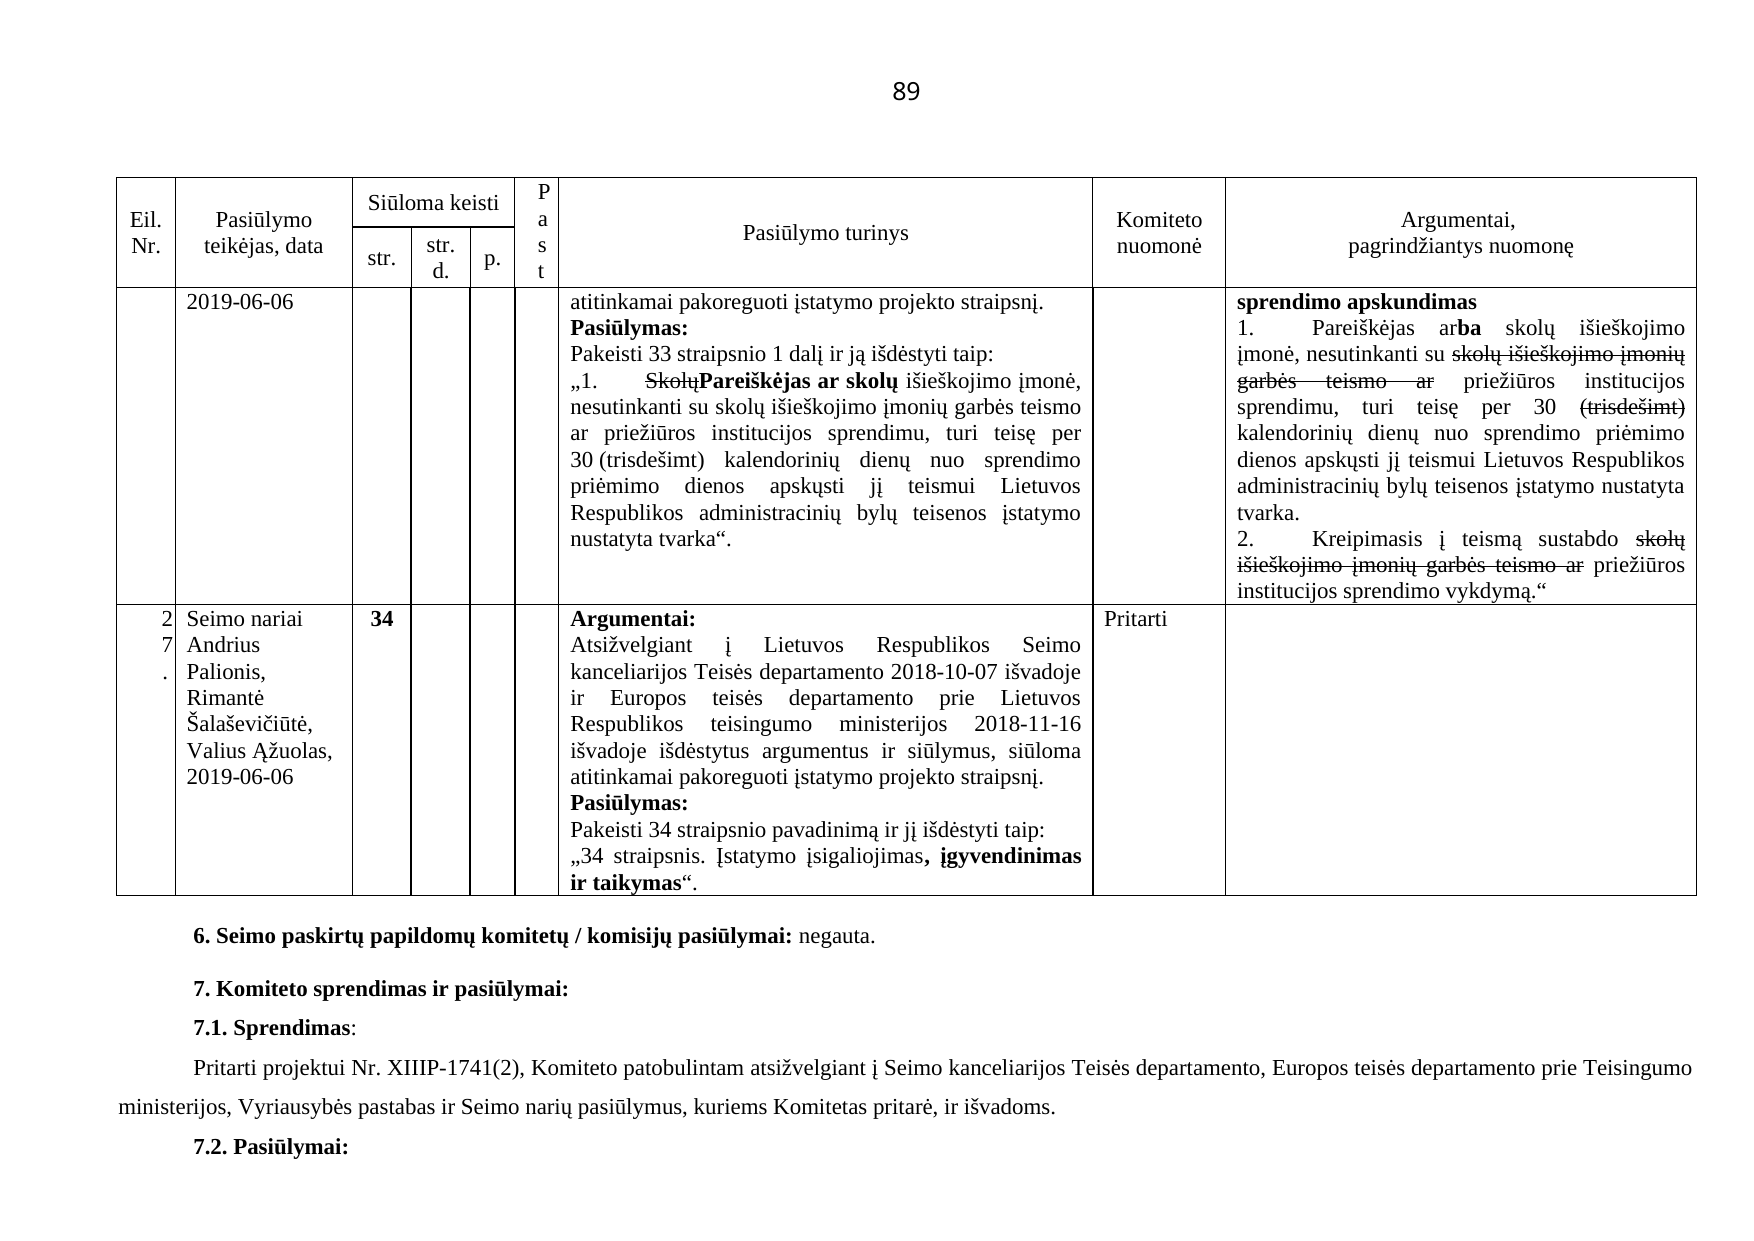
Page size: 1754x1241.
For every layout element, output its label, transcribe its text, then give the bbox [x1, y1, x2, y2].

table_cell Seimo nariai Andrius Palionis, Rimantė Šalaševičiūtė, Valius Ąžuolas, 2019-06-06 [176, 605, 352, 895]
table_header Pasiūlymo turinys [559, 178, 1092, 287]
table_cell [516, 605, 558, 895]
table_cell Pritarti [1094, 605, 1225, 895]
table_cell [516, 288, 558, 604]
text 7. Komiteto sprendimas ir pasiūlymai: [118, 975, 1695, 1001]
table_cell [412, 288, 469, 604]
table_cell [412, 605, 469, 895]
table_header Pasiūlymo teikėjas, data [176, 178, 352, 287]
table_header Siūloma keisti [353, 178, 514, 226]
table_header Pastabos [515, 178, 558, 287]
table_cell Argumentai: Atsižvelgiant į Lietuvos Respublikos Seimo kanceliarijos Teisės departamento 2018-10-07 išvadoje ir Europos teisės departamento prie Lietuvos Respublikos teisingumo ministerijos 2018-11-16 išvadoje išdėstytus argumentus ir siūlymus, siūloma atitinkamai pakoreguoti įstatymo projekto straipsnį. Pasiūlymas: Pakeisti 34 straipsnio pavadinimą ir jį išdėstyti taip: „34 straipsnis. Įstatymo įsigaliojimas, įgyvendinimas ir taikymas“. [559, 605, 1092, 895]
table_cell [471, 605, 514, 895]
table_header Argumentai, pagrindžiantys nuomonę [1226, 178, 1696, 287]
table_cell [117, 288, 175, 604]
table_cell 34 [353, 605, 410, 895]
table_cell str. [353, 228, 411, 287]
text Pritarti projektui Nr. XIIIP-1741(2), Komiteto patobulintam atsižvelgiant į Seimo kanceliarijos Teisės departamento, Europos teisės departamento prie Teisingumo ministerijos, Vyriausybės pastabas ir Seimo narių pasiūlymus, kuriems Komitetas pritarė, ir išvadoms. [118, 1054, 1695, 1120]
table_header Eil. Nr. [117, 178, 175, 287]
table_cell [471, 288, 514, 604]
table_cell [117, 605, 175, 895]
table_cell [353, 288, 410, 604]
text 7.2. Pasiūlymai: [118, 1133, 1695, 1159]
table_cell 2019-06-06 [176, 288, 352, 604]
table_cell str. d. [412, 228, 470, 287]
table_cell sprendimo apskundimas 1. Pareiškėjas arba skolų išieškojimo įmonė, nesutinkanti su skolų išieškojimo įmonių garbės teismo ar priežiūros institucijos sprendimu, turi teisę per 30 (trisdešimt) kalendorinių dienų nuo sprendimo priėmimo dienos apskųsti jį teismui Lietuvos Respublikos administracinių bylų teisenos įstatymo nustatyta tvarka. 2. Kreipimasis į teismą sustabdo skolų išieškojimo įmonių garbės teismo ar priežiūros institucijos sprendimo vykdymą.“ [1226, 288, 1696, 604]
table_cell [1226, 605, 1696, 895]
table_cell p. [471, 228, 514, 287]
text 7.1. Sprendimas: [118, 1014, 1695, 1041]
table_header Komiteto nuomonė [1093, 178, 1225, 287]
table_cell atitinkamai pakoreguoti įstatymo projekto straipsnį. Pasiūlymas: Pakeisti 33 straipsnio 1 dalį ir ją išdėstyti taip: „1. SkolųPareiškėjas ar skolų išieškojimo įmonė, nesutinkanti su skolų išieškojimo įmonių garbės teismo ar priežiūros institucijos sprendimu, turi teisę per 30 (trisdešimt) kalendorinių dienų nuo sprendimo priėmimo dienos apskųsti jį teismui Lietuvos Respublikos administracinių bylų teisenos įstatymo nustatyta tvarka“. [559, 288, 1092, 604]
table_cell [1094, 288, 1225, 604]
text 6. Seimo paskirtų papildomų komitetų / komisijų pasiūlymai: negauta. [118, 922, 1695, 949]
